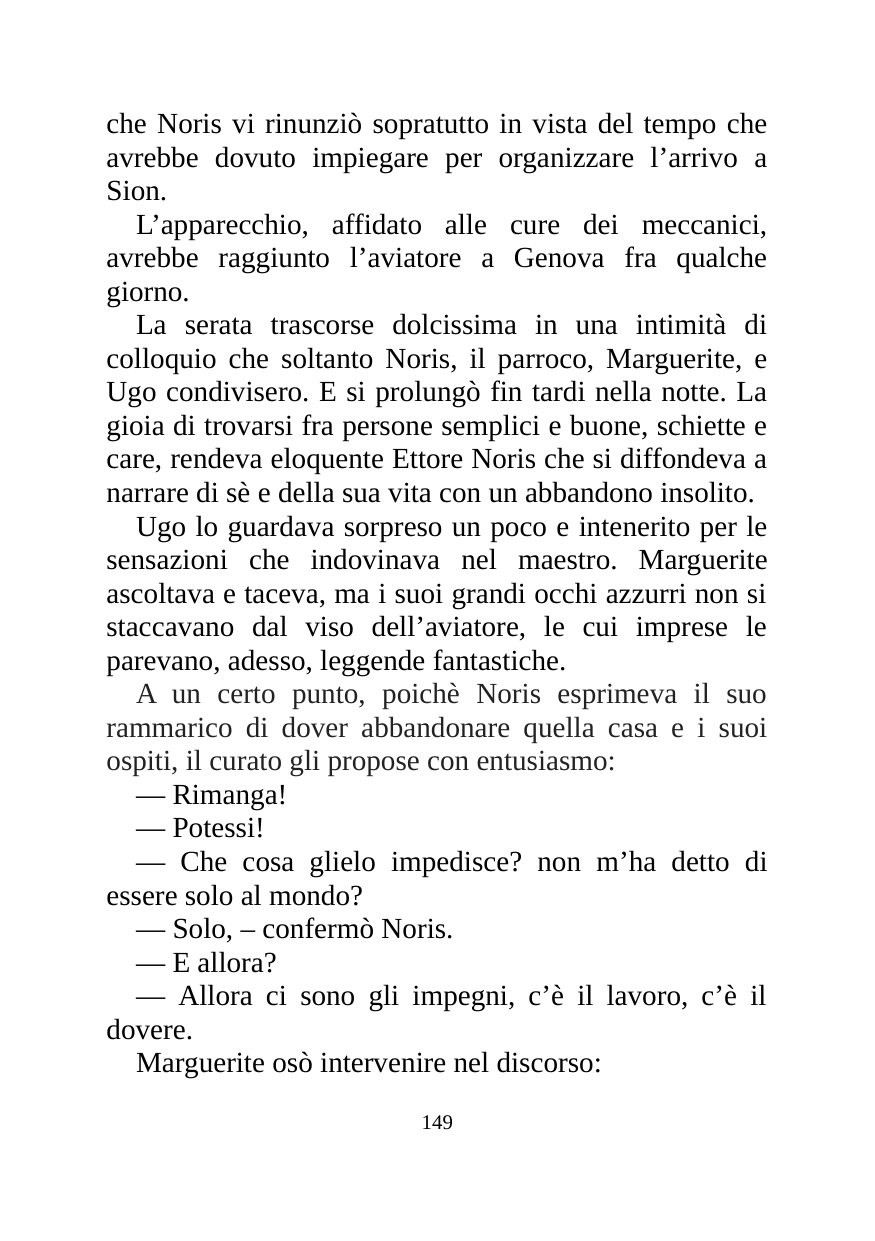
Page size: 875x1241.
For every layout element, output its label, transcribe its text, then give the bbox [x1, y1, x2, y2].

text L’apparecchio, affidato alle cure dei meccanici, avrebbe raggiunto l’aviatore a Genova fra qualche giorno. [106, 207, 768, 307]
text Ugo lo guardava sorpreso un poco e intenerito per le sensazioni che indovinava nel maestro. Marguerite ascoltava e taceva, ma i suoi grandi occhi azzurri non si staccavano dal viso dell’aviatore, le cui imprese le parevano, adesso, leggende fantastiche. [106, 509, 768, 676]
text — Rimanga! [106, 777, 768, 811]
text che Noris vi rinunziò sopratutto in vista del tempo che avrebbe dovuto impiegare per organizzare l’arrivo a Sion. [106, 106, 768, 207]
text — Che cosa glielo impedisce? non m’ha detto di essere solo al mondo? [106, 844, 768, 911]
text — Potessi! [106, 811, 768, 844]
text — Allora ci sono gli impegni, c’è il lavoro, c’è il dovere. [106, 978, 768, 1045]
text — Solo, – confermò Noris. [106, 911, 768, 945]
text A un certo punto, poichè Noris esprimeva il suo rammarico di dover abbandonare quella casa e i suoi ospiti, il curato gli propose con entusiasmo: [106, 676, 768, 777]
text Marguerite osò intervenire nel discorso: [106, 1045, 768, 1079]
text La serata trascorse dolcissima in una intimità di colloquio che soltanto Noris, il parroco, Marguerite, e Ugo condivisero. E si prolungò fin tardi nella notte. La gioia di trovarsi fra persone semplici e buone, schiette e care, rendeva eloquente Ettore Noris che si diffondeva a narrare di sè e della sua vita con un abbandono insolito. [106, 307, 768, 509]
text — E allora? [106, 945, 768, 978]
